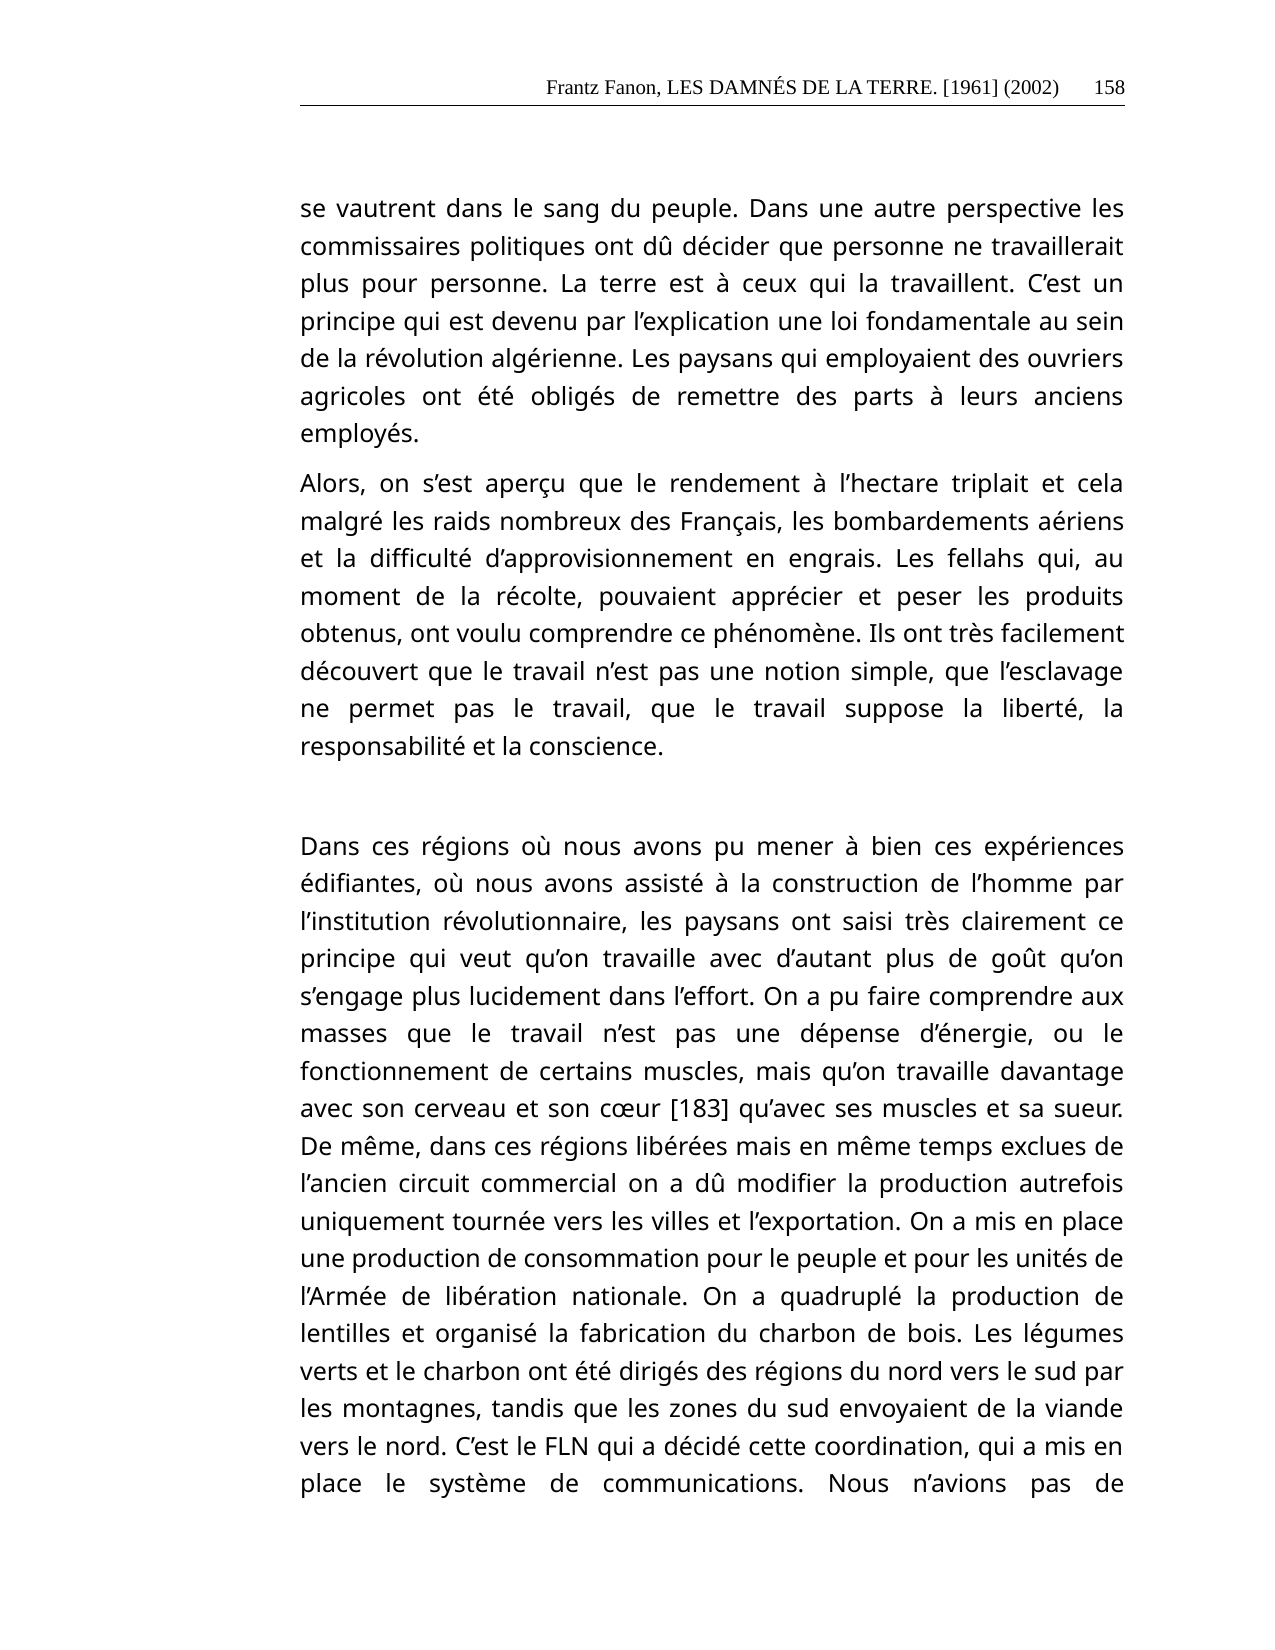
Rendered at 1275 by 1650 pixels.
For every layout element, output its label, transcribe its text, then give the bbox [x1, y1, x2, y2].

text Dans ces régions où nous avons pu mener à bien ces expériences édifiantes, où nous avons assisté à la construction de l’homme par l’institution révolutionnaire, les paysans ont saisi très clairement ce principe qui veut qu’on travaille avec d’autant plus de goût qu’on s’engage plus lucidement dans l’effort. On a pu faire comprendre aux masses que le travail n’est pas une dépense d’énergie, ou le fonctionnement de certains muscles, mais qu’on travaille davantage avec son cerveau et son cœur [183] qu’avec ses muscles et sa sueur. De même, dans ces régions libérées mais en même temps exclues de l’ancien circuit commercial on a dû modifier la production autrefois uniquement tournée vers les villes et l’exportation. On a mis en place une production de consommation pour le peuple et pour les unités de l’Armée de libération nationale. On a quadruplé la production de lentilles et organisé la fabrication du charbon de bois. Les légumes verts et le charbon ont été dirigés des régions du nord vers le sud par les montagnes, tandis que les zones du sud envoyaient de la viande vers le nord. C’est le FLN qui a décidé cette coordination, qui a mis en place le système de communications. Nous n’avions pas de [300, 825, 1125, 1500]
text se vautrent dans le sang du peuple. Dans une autre perspective les commissaires politiques ont dû décider que personne ne travaillerait plus pour personne. La terre est à ceux qui la travaillent. C’est un principe qui est devenu par l’explication une loi fondamentale au sein de la révolution algérienne. Les paysans qui employaient des ouvriers agricoles ont été obligés de remettre des parts à leurs anciens employés. [300, 187, 1125, 450]
text Alors, on s’est aperçu que le rendement à l’hectare triplait et cela malgré les raids nombreux des Français, les bombardements aériens et la difficulté d’approvisionnement en engrais. Les fellahs qui, au moment de la récolte, pouvaient apprécier et peser les produits obtenus, ont voulu comprendre ce phénomène. Ils ont très facilement découvert que le travail n’est pas une notion simple, que l’esclavage ne permet pas le travail, que le travail suppose la liberté, la responsabilité et la conscience. [300, 462, 1125, 762]
